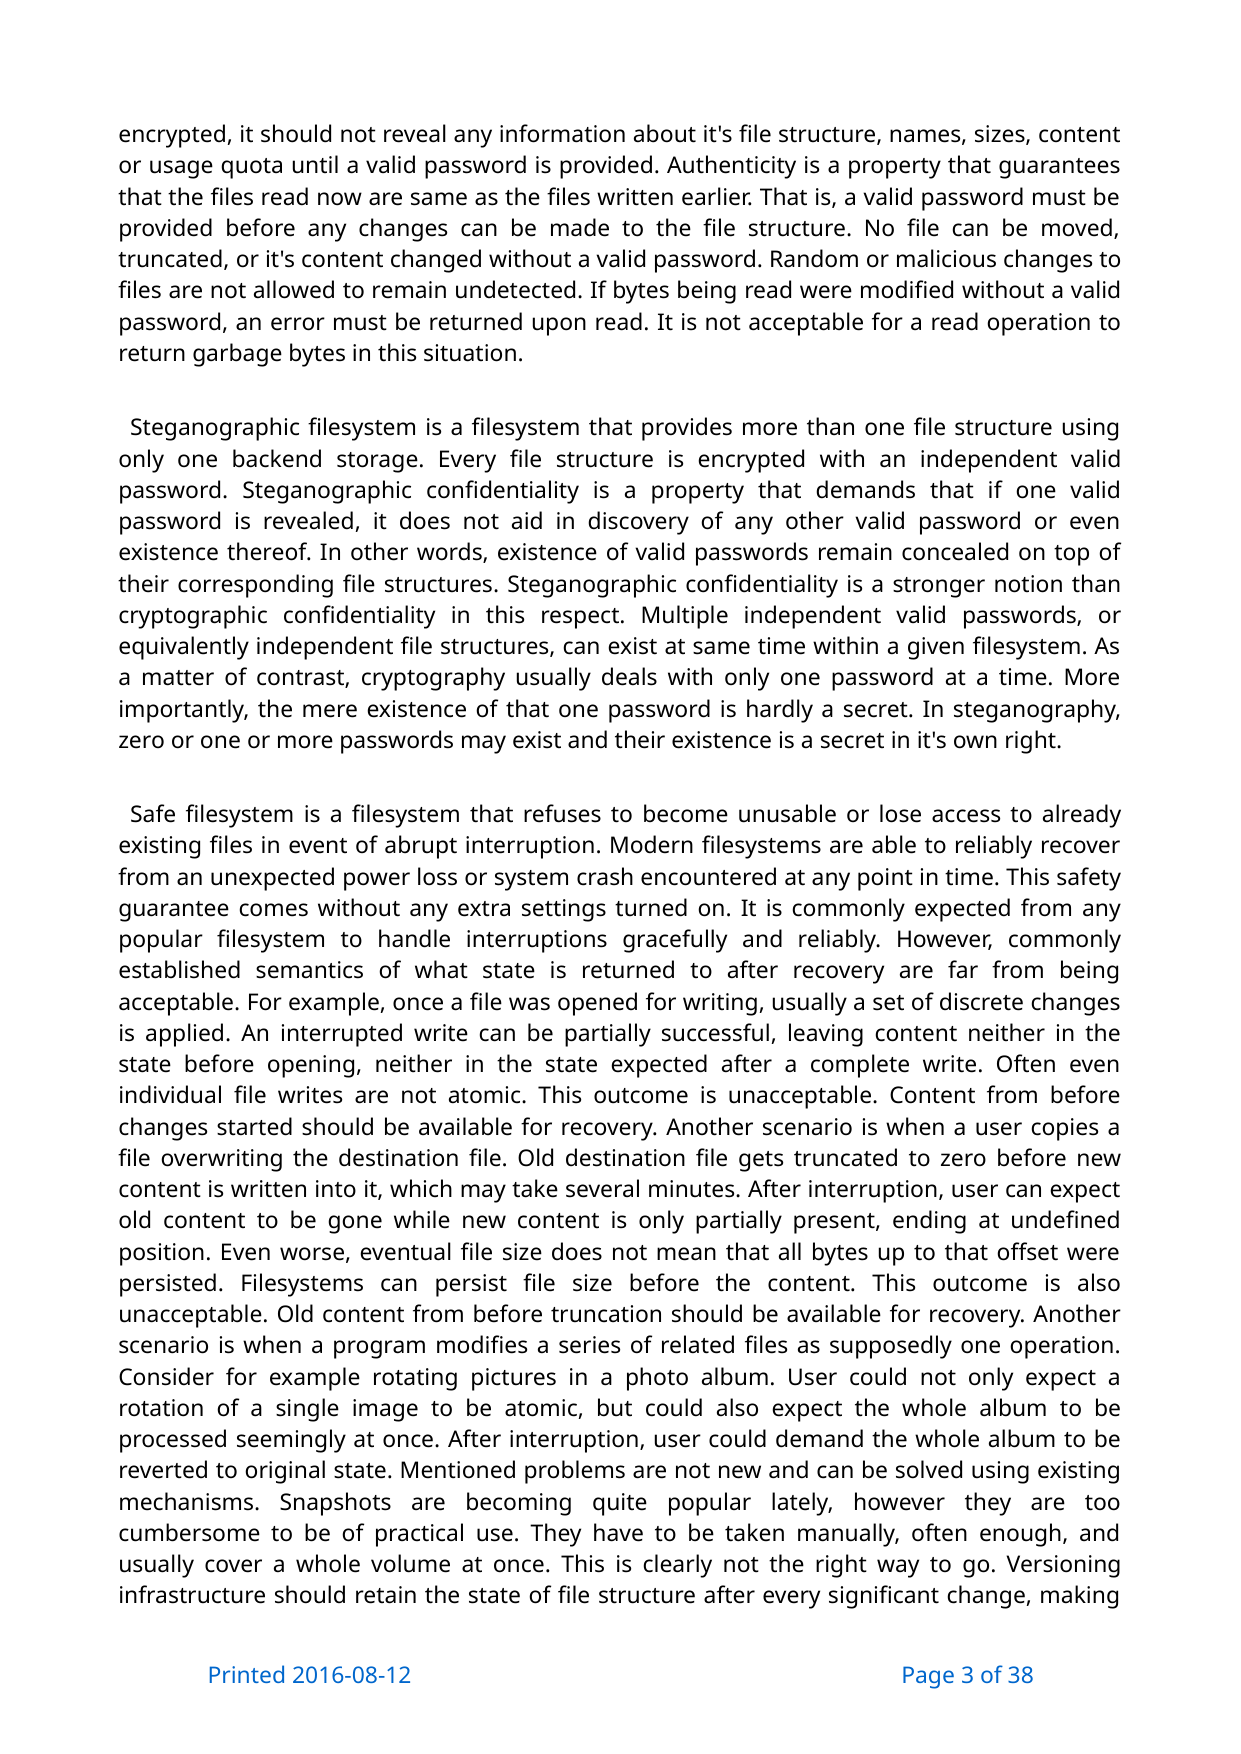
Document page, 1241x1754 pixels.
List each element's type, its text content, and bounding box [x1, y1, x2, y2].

text Safe filesystem is a filesystem that refuses to become unusable or lose access to already existing files in event of abrupt interruption. Modern filesystems are able to reliably recover from an unexpected power loss or system crash encountered at any point in time. This safety guarantee comes without any extra settings turned on. It is commonly expected from any popular filesystem to handle interruptions gracefully and reliably. However, commonly established semantics of what state is returned to after recovery are far from being acceptable. For example, once a file was opened for writing, usually a set of discrete changes is applied. An interrupted write can be partially successful, leaving content neither in the state before opening, neither in the state expected after a complete write. Often even individual file writes are not atomic. This outcome is unacceptable. Content from before changes started should be available for recovery. Another scenario is when a user copies a file overwriting the destination file. Old destination file gets truncated to zero before new content is written into it, which may take several minutes. After interruption, user can expect old content to be gone while new content is only partially present, ending at undefined position. Even worse, eventual file size does not mean that all bytes up to that offset were persisted. Filesystems can persist file size before the content. This outcome is also unacceptable. Old content from before truncation should be available for recovery. Another scenario is when a program modifies a series of related files as supposedly one operation. Consider for example rotating pictures in a photo album. User could not only expect a rotation of a single image to be atomic, but could also expect the whole album to be processed seemingly at once. After interruption, user could demand the whole album to be reverted to original state. Mentioned problems are not new and can be solved using existing mechanisms. Snapshots are becoming quite popular lately, however they are too cumbersome to be of practical use. They have to be taken manually, often enough, and usually cover a whole volume at once. This is clearly not the right way to go. Versioning infrastructure should retain the state of file structure after every significant change, making [118, 798, 1122, 1611]
text Steganographic filesystem is a filesystem that provides more than one file structure using only one backend storage. Every file structure is encrypted with an independent valid password. Steganographic confidentiality is a property that demands that if one valid password is revealed, it does not aid in discovery of any other valid password or even existence thereof. In other words, existence of valid passwords remain concealed on top of their corresponding file structures. Steganographic confidentiality is a stronger notion than cryptographic confidentiality in this respect. Multiple independent valid passwords, or equivalently independent file structures, can exist at same time within a given filesystem. As a matter of contrast, cryptography usually deals with only one password at a time. More importantly, the mere existence of that one password is hardly a secret. In steganography, zero or one or more passwords may exist and their existence is a secret in it's own right. [118, 411, 1122, 755]
text encrypted, it should not reveal any information about it's file structure, names, sizes, content or usage quota until a valid password is provided. Authenticity is a property that guarantees that the files read now are same as the files written earlier. That is, a valid password must be provided before any changes can be made to the file structure. No file can be moved, truncated, or it's content changed without a valid password. Random or malicious changes to files are not allowed to remain undetected. If bytes being read were modified without a valid password, an error must be returned upon read. It is not acceptable for a read operation to return garbage bytes in this situation. [118, 118, 1122, 368]
